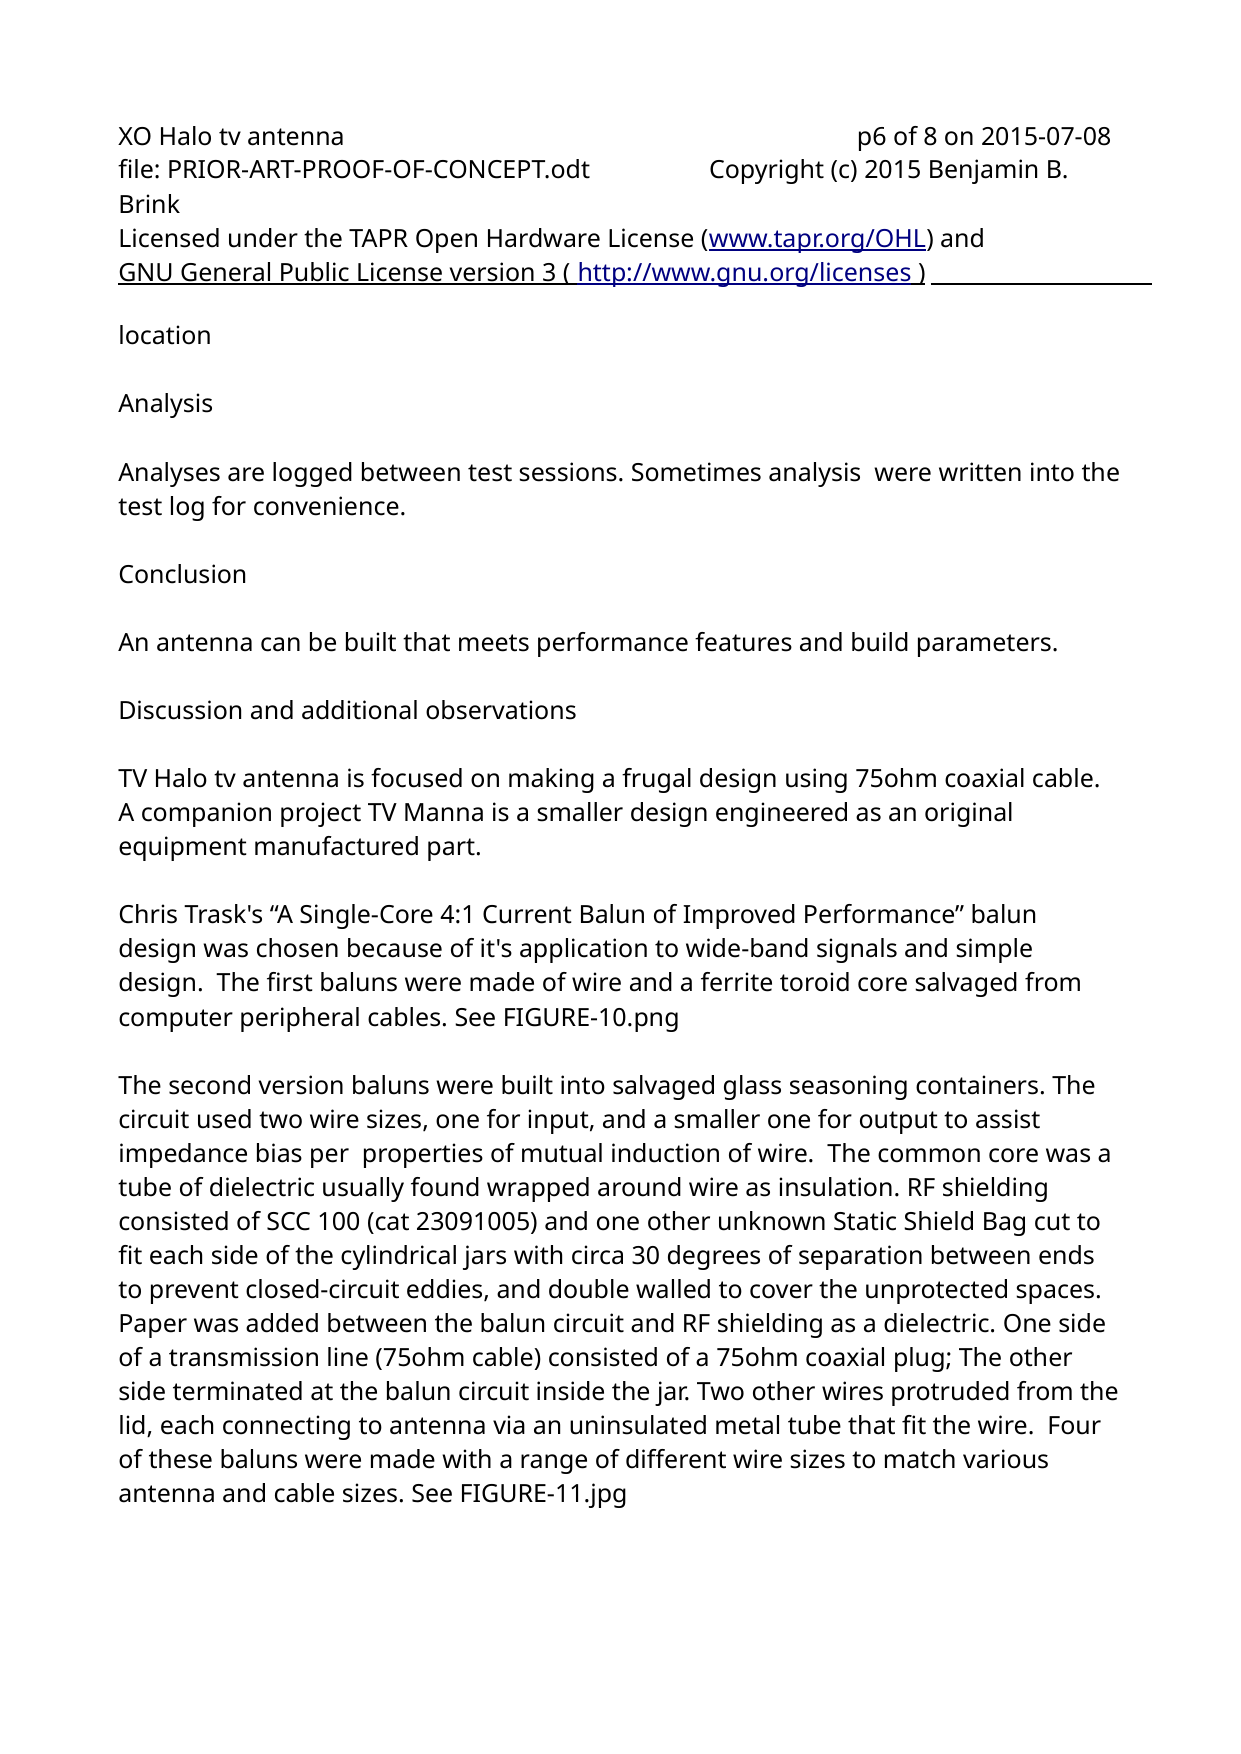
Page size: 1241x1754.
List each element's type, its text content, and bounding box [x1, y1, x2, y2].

text Analyses are logged between test sessions. Sometimes analysis were written into the test log for convenience. [118, 454, 1122, 522]
text Conclusion [118, 556, 1122, 590]
text Chris Trask's “A Single-Core 4:1 Current Balun of Improved Performance” balun design was chosen because of it's application to wide-band signals and simple design. The first baluns were made of wire and a ferrite toroid core salvaged from computer peripheral cables. See FIGURE-10.png [118, 897, 1122, 1033]
text TV Halo tv antenna is focused on making a frugal design using 75ohm coaxial cable. A companion project TV Manna is a smaller design engineered as an original equipment manufactured part. [118, 761, 1122, 863]
text The second version baluns were built into salvaged glass seasoning containers. The circuit used two wire sizes, one for input, and a smaller one for output to assist impedance bias per properties of mutual induction of wire. The common core was a tube of dielectric usually found wrapped around wire as insulation. RF shielding consisted of SCC 100 (cat 23091005) and one other unknown Static Shield Bag cut to fit each side of the cylindrical jars with circa 30 degrees of separation between ends to prevent closed-circuit eddies, and double walled to cover the unprotected spaces. Paper was added between the balun circuit and RF shielding as a dielectric. One side of a transmission line (75ohm cable) consisted of a 75ohm coaxial plug; The other side terminated at the balun circuit inside the jar. Two other wires protruded from the lid, each connecting to antenna via an uninsulated metal tube that fit the wire. Four of these baluns were made with a range of different wire sizes to match various antenna and cable sizes. See FIGURE-11.jpg [118, 1067, 1122, 1510]
text Analysis [118, 386, 1122, 420]
text location [118, 318, 1122, 352]
text An antenna can be built that meets performance features and build parameters. [118, 624, 1122, 658]
text Discussion and additional observations [118, 693, 1122, 727]
